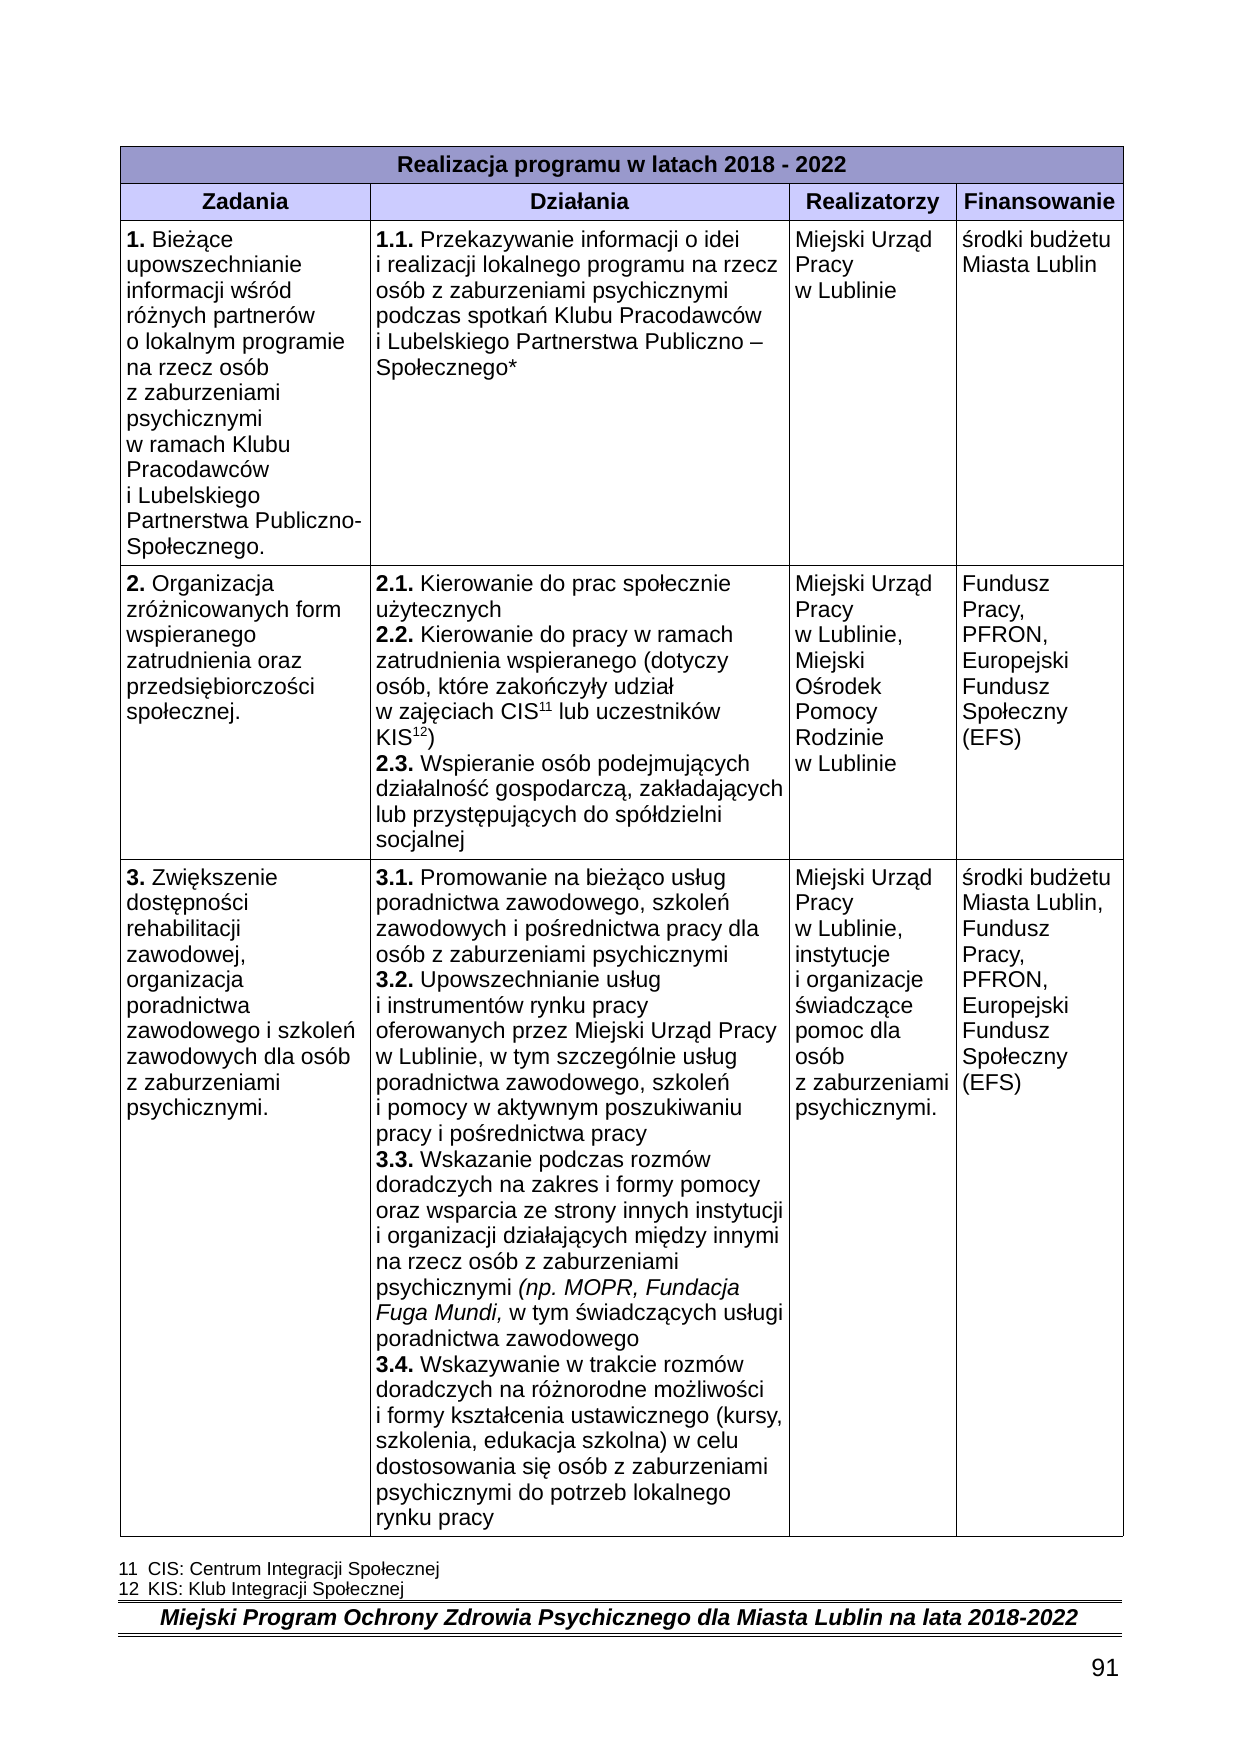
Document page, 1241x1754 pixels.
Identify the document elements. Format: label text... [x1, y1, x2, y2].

table_cell Zadania [121, 184, 370, 220]
table_cell Miejski Urząd Pracy w Lublinie, Miejski Ośrodek Pomocy Rodzinie w Lublinie [790, 566, 956, 859]
table_cell Fundusz Pracy, PFRON, Europejski Fundusz Społeczny (EFS) [957, 566, 1123, 859]
table_cell 3. Zwiększenie dostępności rehabilitacji zawodowej, organizacja poradnictwa zawodowego i szkoleń zawodowych dla osób z zaburzeniami psychicznymi. [121, 860, 370, 1536]
table_cell 2.1. Kierowanie do prac społecznie użytecznych 2.2. Kierowanie do pracy w ramach zatrudnienia wspieranego (dotyczy osób, które zakończyły udział w zajęciach CIS lub uczestników KIS) 2.3. Wspieranie osób podejmujących działalność gospodarczą, zakładających lub przystępujących do spółdzielni socjalnej [371, 566, 789, 859]
table_cell środki budżetu Miasta Lublin [957, 221, 1123, 565]
table_cell środki budżetu Miasta Lublin, Fundusz Pracy, PFRON, Europejski Fundusz Społeczny (EFS) [957, 860, 1123, 1536]
table_cell Działania [371, 184, 789, 220]
table_cell 1.1. Przekazywanie informacji o idei i realizacji lokalnego programu na rzecz osób z zaburzeniami psychicznymi podczas spotkań Klubu Pracodawców i Lubelskiego Partnerstwa Publiczno – Społecznego* [371, 221, 789, 565]
table_header Realizacja programu w latach 2018 - 2022 [121, 147, 1123, 183]
table_cell Finansowanie [957, 184, 1123, 220]
table_cell 1. Bieżące upowszechnianie informacji wśród różnych partnerów o lokalnym programie na rzecz osób z zaburzeniami psychicznymi w ramach Klubu Pracodawców i Lubelskiego Partnerstwa Publiczno-Społecznego. [121, 221, 370, 565]
table_cell 2. Organizacja zróżnicowanych form wspieranego zatrudnienia oraz przedsiębiorczości społecznej. [121, 566, 370, 859]
table_cell 3.1. Promowanie na bieżąco usług poradnictwa zawodowego, szkoleń zawodowych i pośrednictwa pracy dla osób z zaburzeniami psychicznymi 3.2. Upowszechnianie usług i instrumentów rynku pracy oferowanych przez Miejski Urząd Pracy w Lublinie, w tym szczególnie usług poradnictwa zawodowego, szkoleń i pomocy w aktywnym poszukiwaniu pracy i pośrednictwa pracy 3.3. Wskazanie podczas rozmów doradczych na zakres i formy pomocy oraz wsparcia ze strony innych instytucji i organizacji działających między innymi na rzecz osób z zaburzeniami psychicznymi (np. MOPR, Fundacja Fuga Mundi, w tym świadczących usługi poradnictwa zawodowego 3.4. Wskazywanie w trakcie rozmów doradczych na różnorodne możliwości i formy kształcenia ustawicznego (kursy, szkolenia, edukacja szkolna) w celu dostosowania się osób z zaburzeniami psychicznymi do potrzeb lokalnego rynku pracy [371, 860, 789, 1536]
table_cell Miejski Urząd Pracy w Lublinie [790, 221, 956, 565]
table_cell Miejski Urząd Pracy w Lublinie, instytucje i organizacje świadczące pomoc dla osób z zaburzeniami psychicznymi. [790, 860, 956, 1536]
table_cell Realizatorzy [790, 184, 956, 220]
